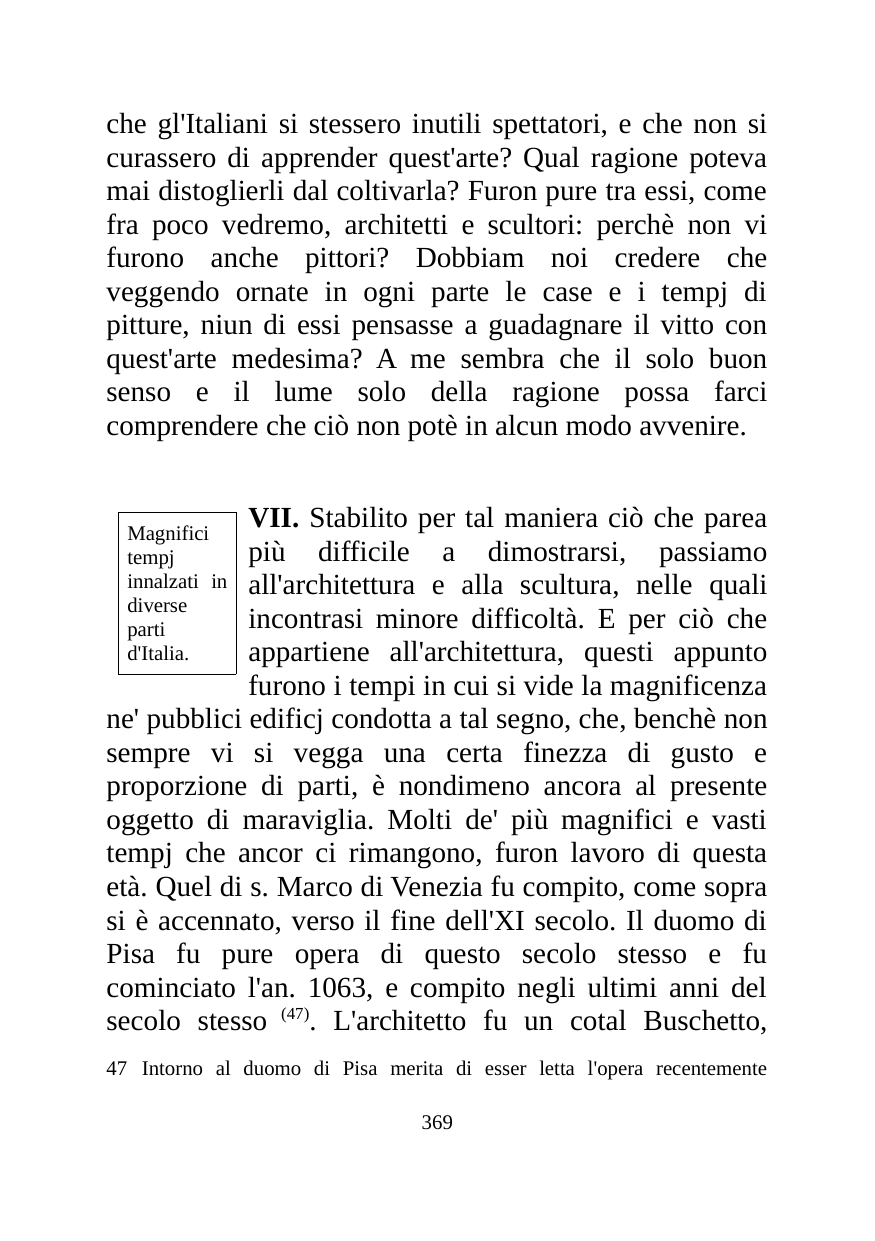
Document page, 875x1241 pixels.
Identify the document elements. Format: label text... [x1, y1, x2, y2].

text VII. Stabilito per tal maniera ciò che parea più difficile a dimostrarsi, passiamo all'architettura e alla scultura, nelle quali incontrasi minore difficoltà. E per ciò che appartiene all'architettura, questi appunto furono i tempi in cui si vide la magnificenza ne' pubblici edificj condotta a tal segno, che, benchè non sempre vi si vegga una certa finezza di gusto e proporzione di parti, è nondimeno ancora al presente oggetto di maraviglia. Molti de' più magnifici e vasti tempj che ancor ci rimangono, furon lavoro di questa età. Quel di s. Marco di Venezia fu compito, come sopra si è accennato, verso il fine dell'XI secolo. Il duomo di Pisa fu pure opera di questo secolo stesso e fu cominciato l'an. 1063, e compito negli ultimi anni del secolo stesso (). L'architetto fu un cotal Buschetto, [106, 500, 768, 1037]
text che gl'Italiani si stessero inutili spettatori, e che non si curassero di apprender quest'arte? Qual ragione poteva mai distoglierli dal coltivarla? Furon pure tra essi, come fra poco vedremo, architetti e scultori: perchè non vi furono anche pittori? Dobbiam noi credere che veggendo ornate in ogni parte le case e i tempj di pitture, niun di essi pensasse a guadagnare il vitto con quest'arte medesima? A me sembra che il solo buon senso e il lume solo della ragione possa farci comprendere che ciò non potè in alcun modo avvenire. [106, 106, 768, 442]
text Magnifici tempj innalzati in diverse parti d'Italia. [127, 521, 227, 665]
text Intorno al duomo di Pisa merita di esser letta l'opera recentemente [106, 1056, 768, 1080]
